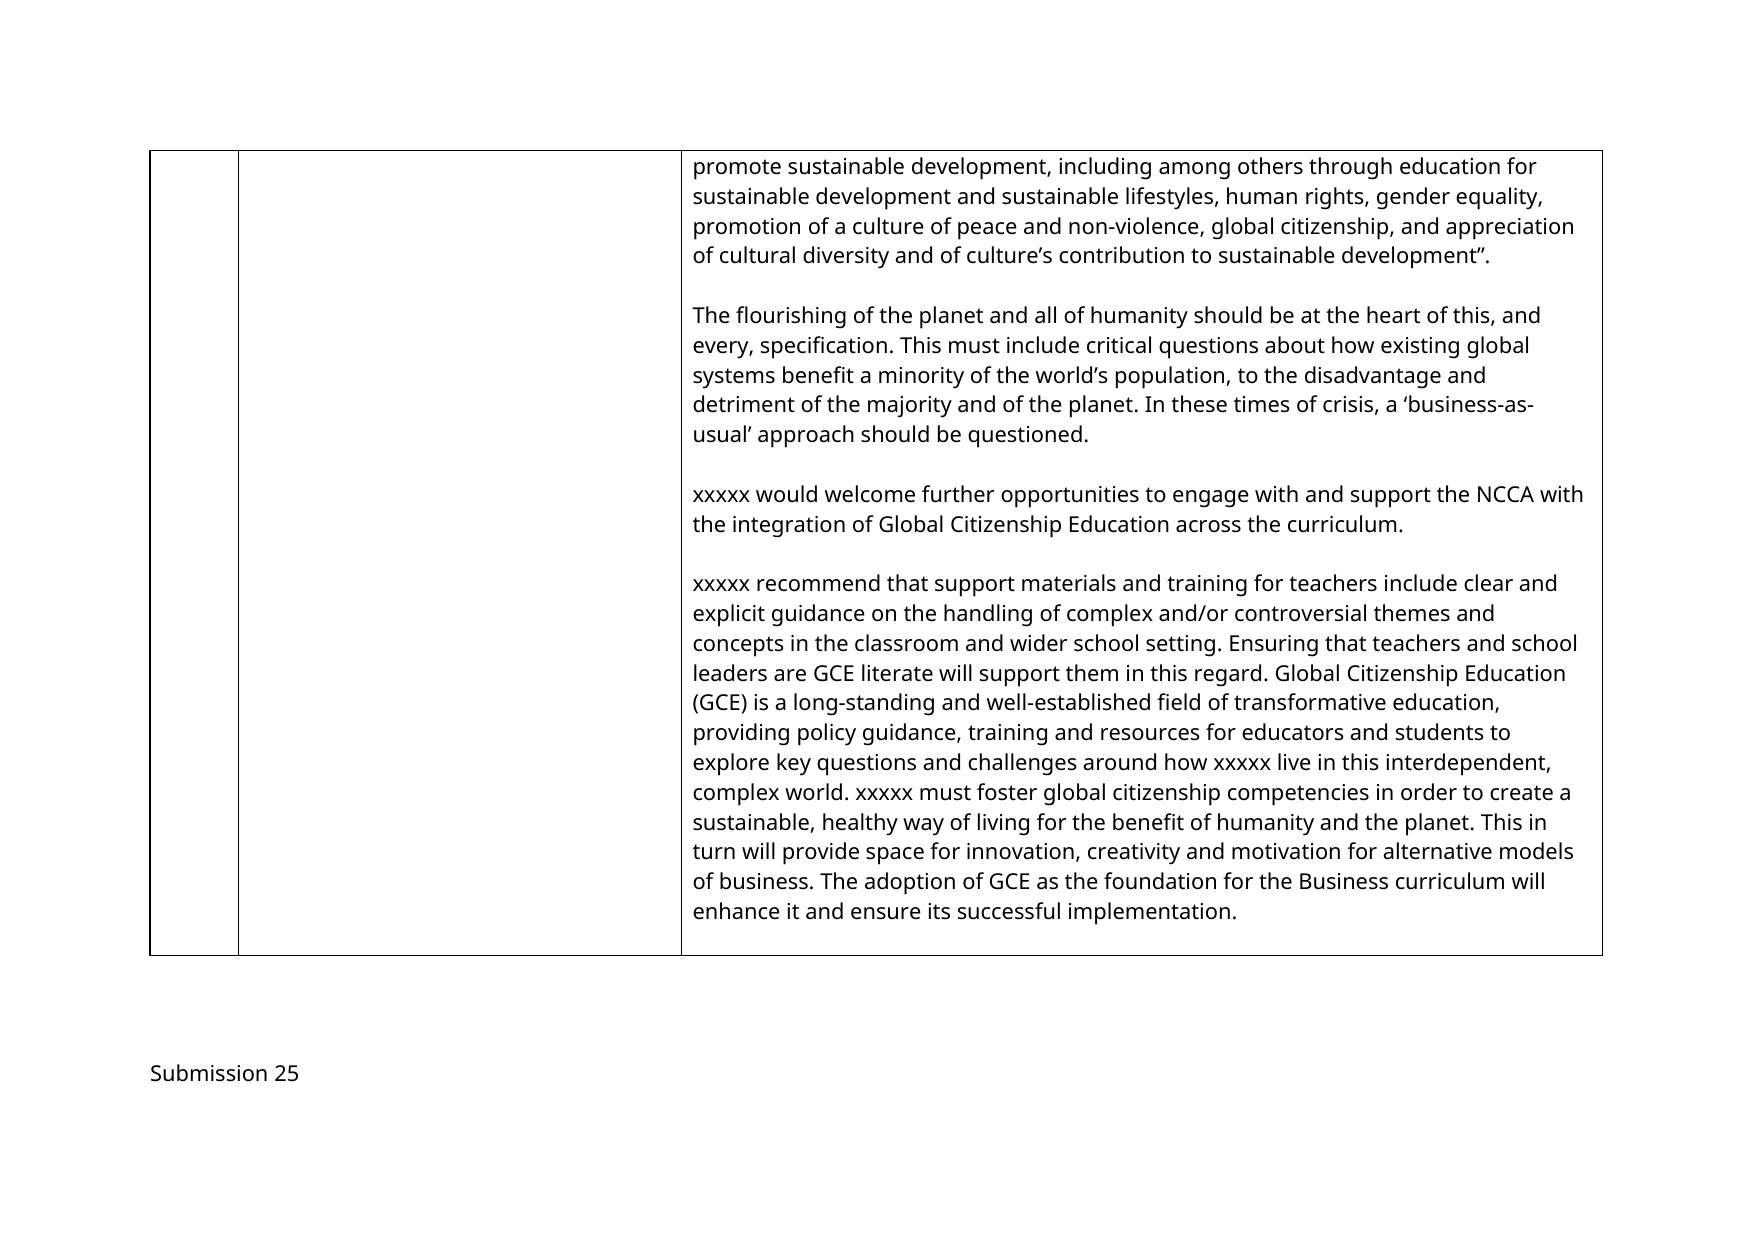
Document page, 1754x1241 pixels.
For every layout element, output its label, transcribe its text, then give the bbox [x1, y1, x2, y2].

table_cell [239, 151, 681, 955]
table_cell [151, 151, 238, 955]
table_cell promote sustainable development, including among others through education for sustainable development and sustainable lifestyles, human rights, gender equality, promotion of a culture of peace and non-violence, global citizenship, and appreciation of cultural diversity and of culture’s contribution to sustainable development”. The flourishing of the planet and all of humanity should be at the heart of this, and every, specification. This must include critical questions about how existing global systems benefit a minority of the world’s population, to the disadvantage and detriment of the majority and of the planet. In these times of crisis, a ‘business-as-usual’ approach should be questioned. xxxxx would welcome further opportunities to engage with and support the NCCA with the integration of Global Citizenship Education across the curriculum. xxxxx recommend that support materials and training for teachers include clear and explicit guidance on the handling of complex and/or controversial themes and concepts in the classroom and wider school setting. Ensuring that teachers and school leaders are GCE literate will support them in this regard. Global Citizenship Education (GCE) is a long-standing and well-established field of transformative education, providing policy guidance, training and resources for educators and students to explore key questions and challenges around how xxxxx live in this interdependent, complex world. xxxxx must foster global citizenship competencies in order to create a sustainable, healthy way of living for the benefit of humanity and the planet. This in turn will provide space for innovation, creativity and motivation for alternative models of business. The adoption of GCE as the foundation for the Business curriculum will enhance it and ensure its successful implementation. [682, 151, 1602, 955]
text Submission 25 [150, 1058, 1604, 1088]
